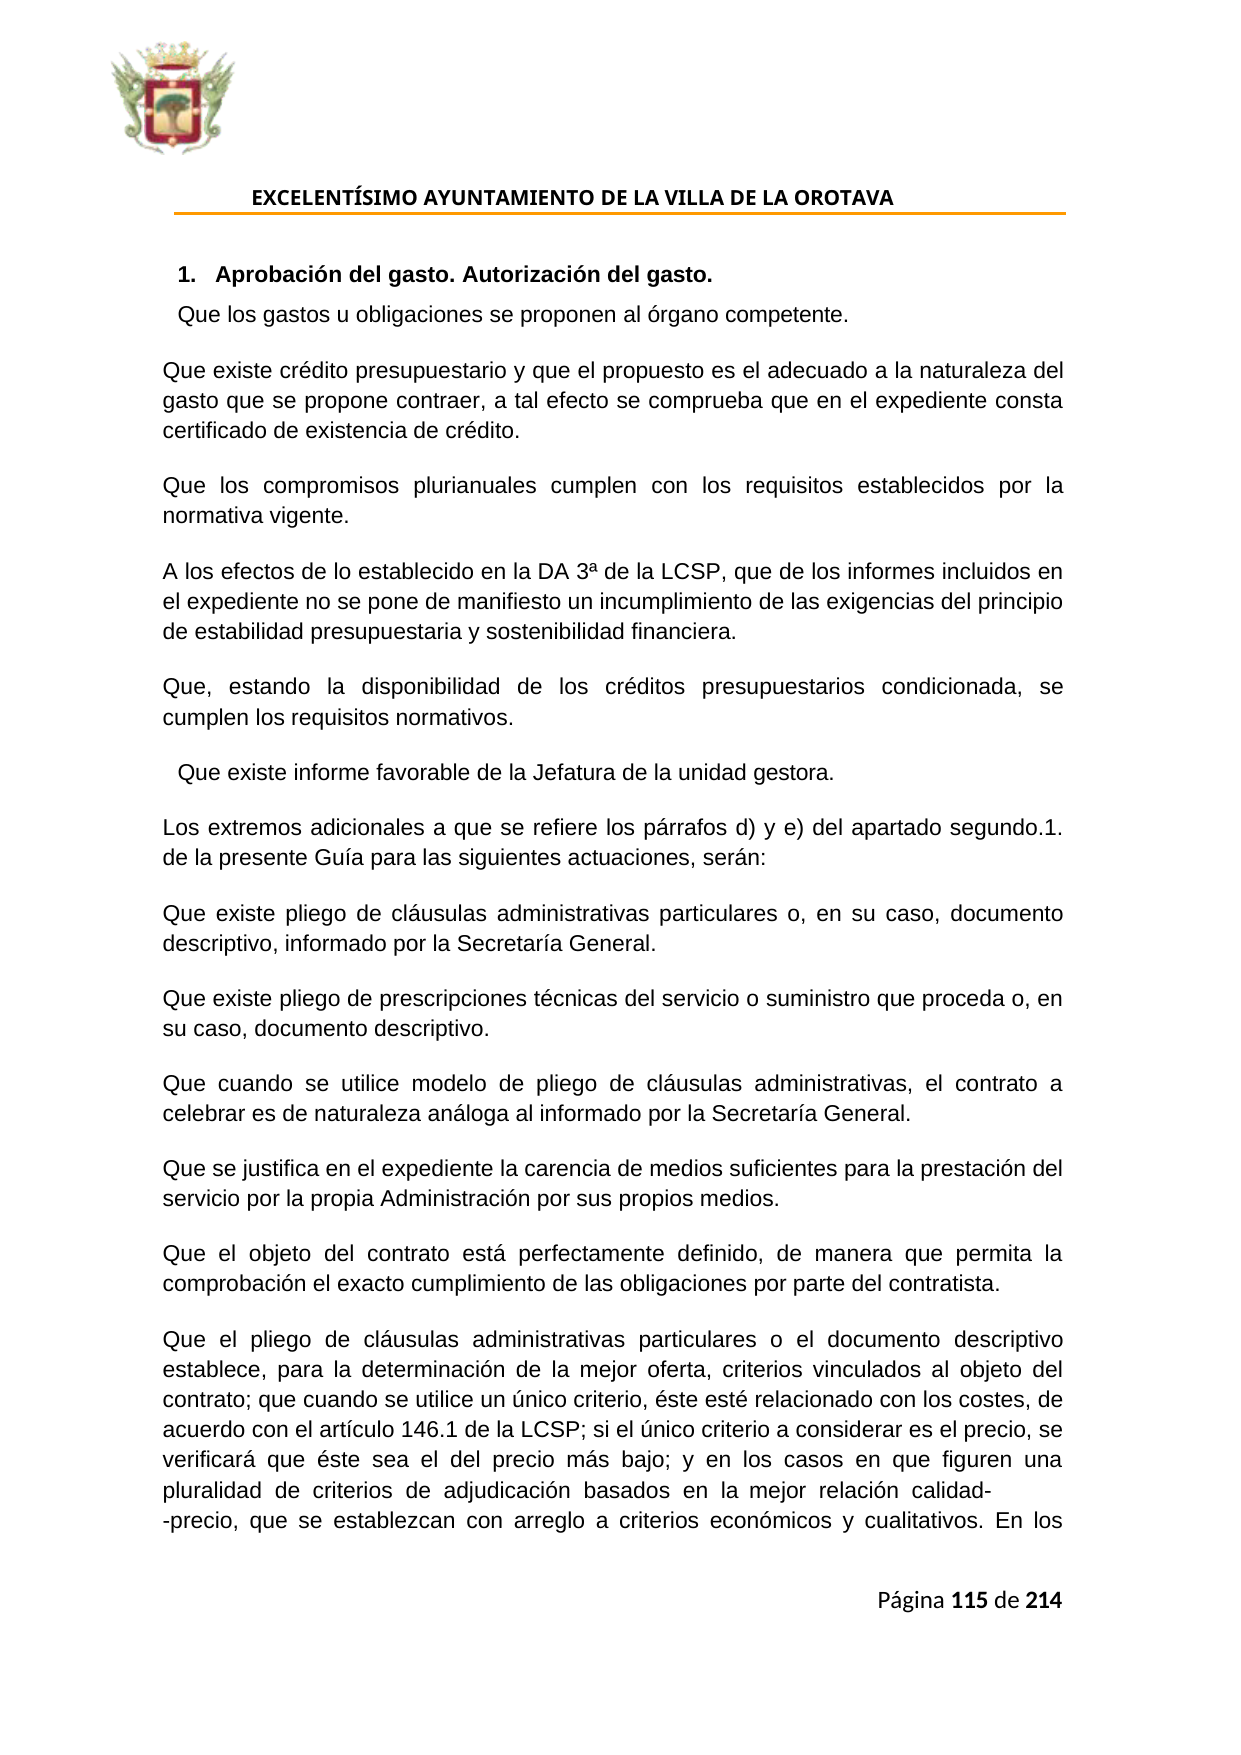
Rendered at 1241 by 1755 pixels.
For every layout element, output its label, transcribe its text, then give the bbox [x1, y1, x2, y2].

text Que existe informe favorable de la Jefatura de la unidad gestora. [177, 759, 1078, 785]
text Que existe crédito presupuestario y que el propuesto es el adecuado a la naturaleza del gasto que se propone contraer, a tal efecto se comprueba que en el expediente consta certificado de existencia de crédito. [162, 357, 1064, 443]
text Que el pliego de cláusulas administrativas particulares o el documento descriptivo establece, para la determinación de la mejor oferta, criterios vinculados al objeto del contrato; que cuando se utilice un único criterio, éste esté relacionado con los costes, de acuerdo con el artículo 146.1 de la LCSP; si el único criterio a considerar es el precio, se verificará que éste sea el del precio más bajo; y en los casos en que figuren una pluralidad de criterios de adjudicación basados en la mejor relación calidad- [162, 1326, 1064, 1503]
list Aprobación del gasto. Autorización del gasto. [177, 261, 1078, 288]
text Que los compromisos plurianuales cumplen con los requisitos establecidos por la normativa vigente. [162, 472, 1064, 529]
text Que, estando la disponibilidad de los créditos presupuestarios condicionada, se cumplen los requisitos normativos. [162, 673, 1064, 730]
text A los efectos de lo establecido en la DA 3ª de la LCSP, que de los informes incluidos en el expediente no se pone de manifiesto un incumplimiento de las exigencias del principio de estabilidad presupuestaria y sostenibilidad financiera. [162, 558, 1064, 644]
text Los extremos adicionales a que se refiere los párrafos d) y e) del apartado segundo.1. de la presente Guía para las siguientes actuaciones, serán: [162, 814, 1064, 871]
text Que se justifica en el expediente la carencia de medios suficientes para la prestación del servicio por la propia Administración por sus propios medios. [162, 1155, 1064, 1212]
text Que existe pliego de prescripciones técnicas del servicio o suministro que proceda o, en su caso, documento descriptivo. [162, 985, 1064, 1041]
text -precio, que se establezcan con arreglo a criterios económicos y cualitativos. En los [162, 1507, 1064, 1533]
text Que el objeto del contrato está perfectamente definido, de manera que permita la comprobación el exacto cumplimiento de las obligaciones por parte del contratista. [162, 1240, 1064, 1297]
text Que cuando se utilice modelo de pliego de cláusulas administrativas, el contrato a celebrar es de naturaleza análoga al informado por la Secretaría General. [162, 1070, 1064, 1126]
text Que los gastos u obligaciones se proponen al órgano competente. [177, 301, 1078, 328]
text Que existe pliego de cláusulas administrativas particulares o, en su caso, documento descriptivo, informado por la Secretaría General. [162, 899, 1064, 956]
